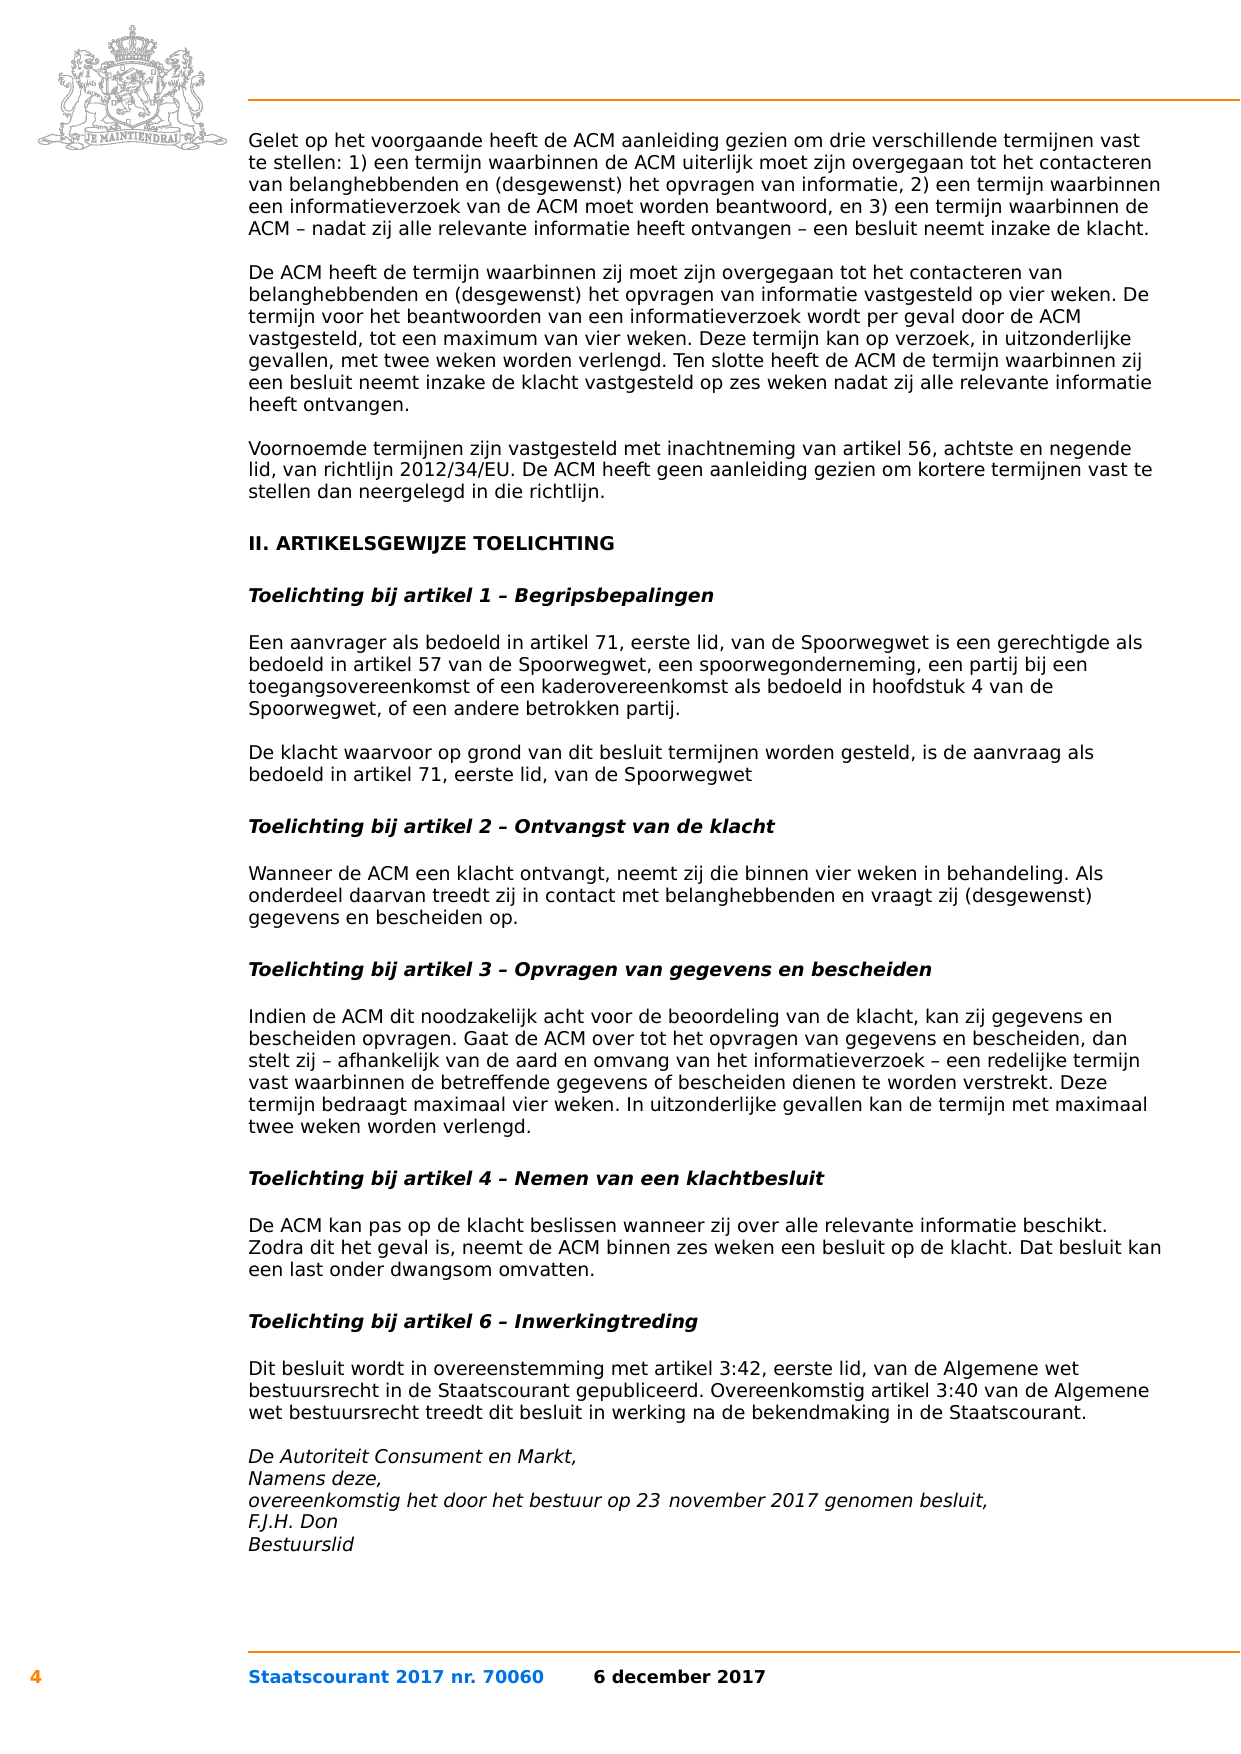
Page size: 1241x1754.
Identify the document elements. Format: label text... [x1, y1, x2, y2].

subtitle Toelichting bij artikel 1 – Begripsbepalingen [248, 585, 1163, 607]
text Indien de ACM dit noodzakelijk acht voor de beoordeling van de klacht, kan zij gegevens en bescheiden opvragen. Gaat de ACM over tot het opvragen van gegevens en bescheiden, dan stelt zij – afhankelijk van de aard en omvang van het informatieverzoek – een redelijke termijn vast waarbinnen de betreffende gegevens of bescheiden dienen te worden verstrekt. Deze termijn bedraagt maximaal vier weken. In uitzonderlijke gevallen kan de termijn met maximaal twee weken worden verlengd. [248, 1006, 1163, 1138]
text Wanneer de ACM een klacht ontvangt, neemt zij die binnen vier weken in behandeling. Als onderdeel daarvan treedt zij in contact met belanghebbenden en vraagt zij (desgewenst) gegevens en bescheiden op. [248, 863, 1163, 929]
subtitle Toelichting bij artikel 6 – Inwerkingtreding [248, 1311, 1163, 1333]
picture [38, 25, 227, 150]
text Voornoemde termijnen zijn vastgesteld met inachtneming van artikel 56, achtste en negende lid, van richtlijn 2012/34/EU. De ACM heeft geen aanleiding gezien om kortere termijnen vast te stellen dan neergelegd in die richtlijn. [248, 437, 1163, 503]
text Een aanvrager als bedoeld in artikel 71, eerste lid, van de Spoorwegwet is een gerechtigde als bedoeld in artikel 57 van de Spoorwegwet, een spoorwegonderneming, een partij bij een toegangsovereenkomst of een kaderovereenkomst als bedoeld in hoofdstuk 4 van de Spoorwegwet, of een andere betrokken partij. [248, 632, 1163, 720]
text De klacht waarvoor op grond van dit besluit termijnen worden gesteld, is de aanvraag als bedoeld in artikel 71, eerste lid, van de Spoorwegwet [248, 742, 1163, 786]
text De ACM heeft de termijn waarbinnen zij moet zijn overgegaan tot het contacteren van belanghebbenden en (desgewenst) het opvragen van informatie vastgesteld op vier weken. De termijn voor het beantwoorden van een informatieverzoek wordt per geval door de ACM vastgesteld, tot een maximum van vier weken. Deze termijn kan op verzoek, in uitzonderlijke gevallen, met twee weken worden verlengd. Ten slotte heeft de ACM de termijn waarbinnen zij een besluit neemt inzake de klacht vastgesteld op zes weken nadat zij alle relevante informatie heeft ontvangen. [248, 262, 1163, 416]
subtitle Toelichting bij artikel 2 – Ontvangst van de klacht [248, 816, 1163, 838]
text Dit besluit wordt in overeenstemming met artikel 3:42, eerste lid, van de Algemene wet bestuursrecht in de Staatscourant gepubliceerd. Overeenkomstig artikel 3:40 van de Algemene wet bestuursrecht treedt dit besluit in werking na de bekendmaking in de Staatscourant. [248, 1358, 1163, 1424]
text Gelet op het voorgaande heeft de ACM aanleiding gezien om drie verschillende termijnen vast te stellen: 1) een termijn waarbinnen de ACM uiterlijk moet zijn overgegaan tot het contacteren van belanghebbenden en (desgewenst) het opvragen van informatie, 2) een termijn waarbinnen een informatieverzoek van de ACM moet worden beantwoord, en 3) een termijn waarbinnen de ACM – nadat zij alle relevante informatie heeft ontvangen – een besluit neemt inzake de klacht. [248, 130, 1163, 240]
text De ACM kan pas op de klacht beslissen wanneer zij over alle relevante informatie beschikt. Zodra dit het geval is, neemt de ACM binnen zes weken een besluit op de klacht. Dat besluit kan een last onder dwangsom omvatten. [248, 1215, 1163, 1281]
text De Autoriteit Consument en Markt, Namens deze, overeenkomstig het door het bestuur op 23 november 2017 genomen besluit, F.J.H. Don Bestuurslid [248, 1446, 1163, 1555]
subtitle Toelichting bij artikel 3 – Opvragen van gegevens en bescheiden [248, 959, 1163, 981]
subtitle II. ARTIKELSGEWIJZE TOELICHTING [248, 533, 1163, 555]
subtitle Toelichting bij artikel 4 – Nemen van een klachtbesluit [248, 1168, 1163, 1190]
